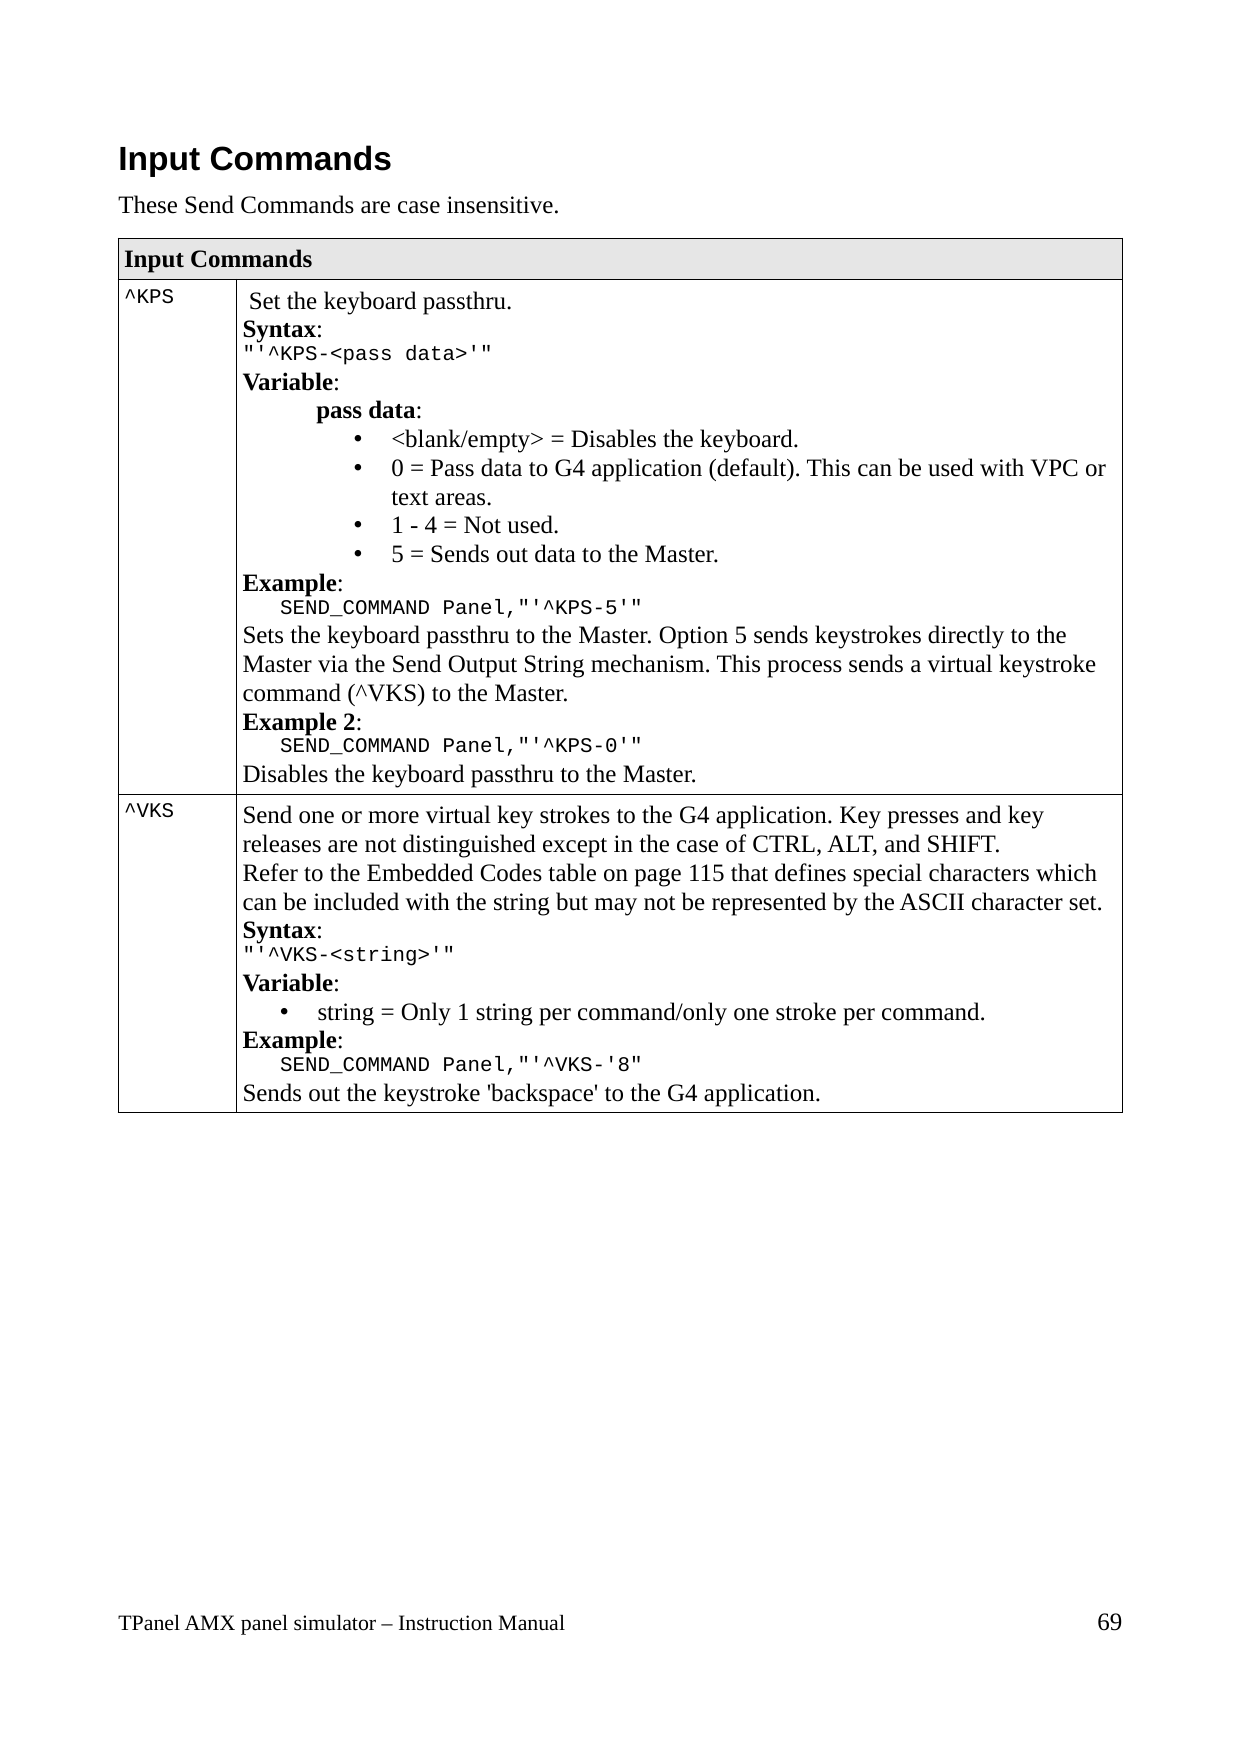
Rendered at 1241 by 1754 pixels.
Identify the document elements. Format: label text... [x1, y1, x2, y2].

table_cell ^KPS [119, 280, 236, 794]
table_cell Send one or more virtual key strokes to the G4 application. Key presses and key releases are not distinguished except in the case of CTRL, ALT, and SHIFT. Refer to the Embedded Codes table on page 115 that defines special characters which can be included with the string but may not be represented by the ASCII character set. Syntax: "'^VKS-<string>'" Variable: string = Only 1 string per command/only one stroke per command. Example: SEND_COMMAND Panel,"'^VKS-'8" Sends out the keystroke 'backspace' to the G4 application. [237, 795, 1122, 1112]
table_cell Set the keyboard passthru. Syntax: "'^KPS-<pass data>'" Variable: pass data: <blank/empty> = Disables the keyboard. 0 = Pass data to G4 application (default). This can be used with VPC or text areas. 1 - 4 = Not used. 5 = Sends out data to the Master. Example: SEND_COMMAND Panel,"'^KPS-5'" Sets the keyboard passthru to the Master. Option 5 sends keystrokes directly to the Master via the Send Output String mechanism. This process sends a virtual keystroke command (^VKS) to the Master. Example 2: SEND_COMMAND Panel,"'^KPS-0'" Disables the keyboard passthru to the Master. [237, 280, 1122, 794]
text These Send Commands are case insensitive. [118, 190, 1122, 219]
table_cell ^VKS [119, 795, 236, 1112]
table_header Input Commands [119, 239, 1122, 279]
subtitle Input Commands [118, 139, 1122, 178]
